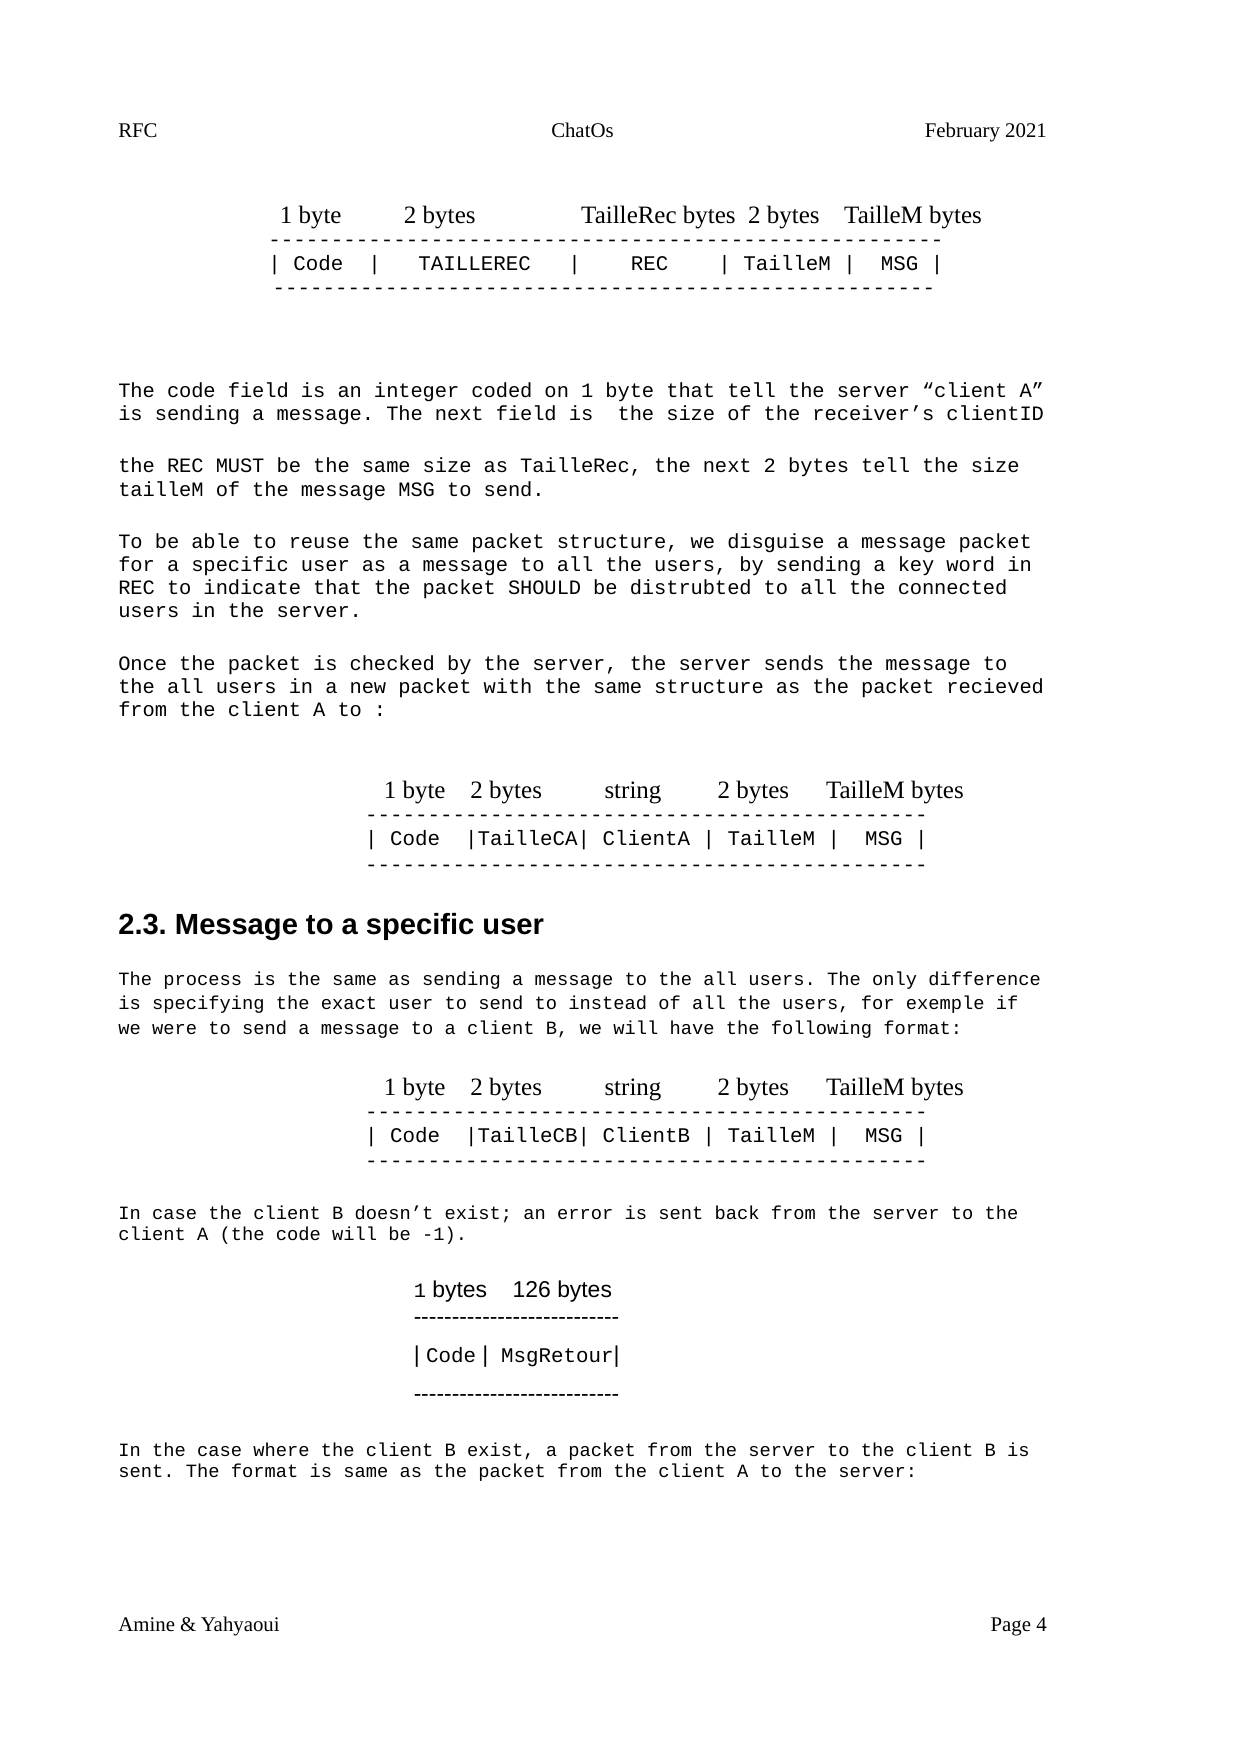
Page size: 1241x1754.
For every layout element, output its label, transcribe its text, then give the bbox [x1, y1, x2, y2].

text 1 byte 2 bytes string 2 bytes TailleM bytes [118, 1072, 1047, 1101]
text To be able to reuse the same packet structure, we disguise a message packet for a specific user as a message to all the users, by sending a key word in REC to indicate that the packet SHOULD be distrubted to all the connected users in the server. [118, 532, 1047, 624]
text | Code |TailleCA| ClientA | TailleM | MSG | [118, 828, 1047, 851]
text The code field is an integer coded on 1 byte that tell the server “client A” is sending a message. The next field is the size of the receiver’s clientID [118, 381, 1047, 427]
text | Code | MsgRetour| [118, 1339, 1047, 1369]
text --------------------------- [118, 1380, 1047, 1407]
text 1 byte 2 bytes TailleRec bytes 2 bytes TailleM bytes [118, 200, 1047, 229]
text --------------------------------------------- [118, 1101, 1047, 1125]
text In case the client B doesn’t exist; an error is sent back from the server to the client A (the code will be -1). [118, 1204, 1047, 1246]
text --------------------------------------------- [118, 804, 1047, 828]
text --------------------------- [118, 1303, 1047, 1329]
text ------------------------------------------------------ [118, 229, 1047, 253]
text The process is the same as sending a message to the all users. The only difference is specifying the exact user to send to instead of all the users, for exemple if we were to send a message to a client B, we will have the following format: [118, 970, 1047, 1040]
text 1 bytes 126 bytes [118, 1276, 1047, 1303]
text --------------------------------------------- [118, 1148, 1047, 1174]
text | Code |TailleCB| ClientB | TailleM | MSG | [118, 1125, 1047, 1148]
text In the case where the client B exist, a packet from the server to the client B is sent. The format is same as the packet from the client A to the server: [118, 1441, 1047, 1483]
text Once the packet is checked by the server, the server sends the message to the all users in a new packet with the same structure as the packet recieved from the client A to : [118, 653, 1047, 746]
text | Code | TAILLEREC | REC | TailleM | MSG | [118, 253, 1047, 276]
subtitle 2.3. Message to a specific user [118, 907, 1047, 940]
text --------------------------------------------- [118, 851, 1047, 877]
text the REC MUST be the same size as TailleRec, the next 2 bytes tell the size tailleM of the message MSG to send. [118, 456, 1047, 502]
text ----------------------------------------------------- [118, 276, 1047, 300]
text 1 byte 2 bytes string 2 bytes TailleM bytes [118, 775, 1047, 804]
